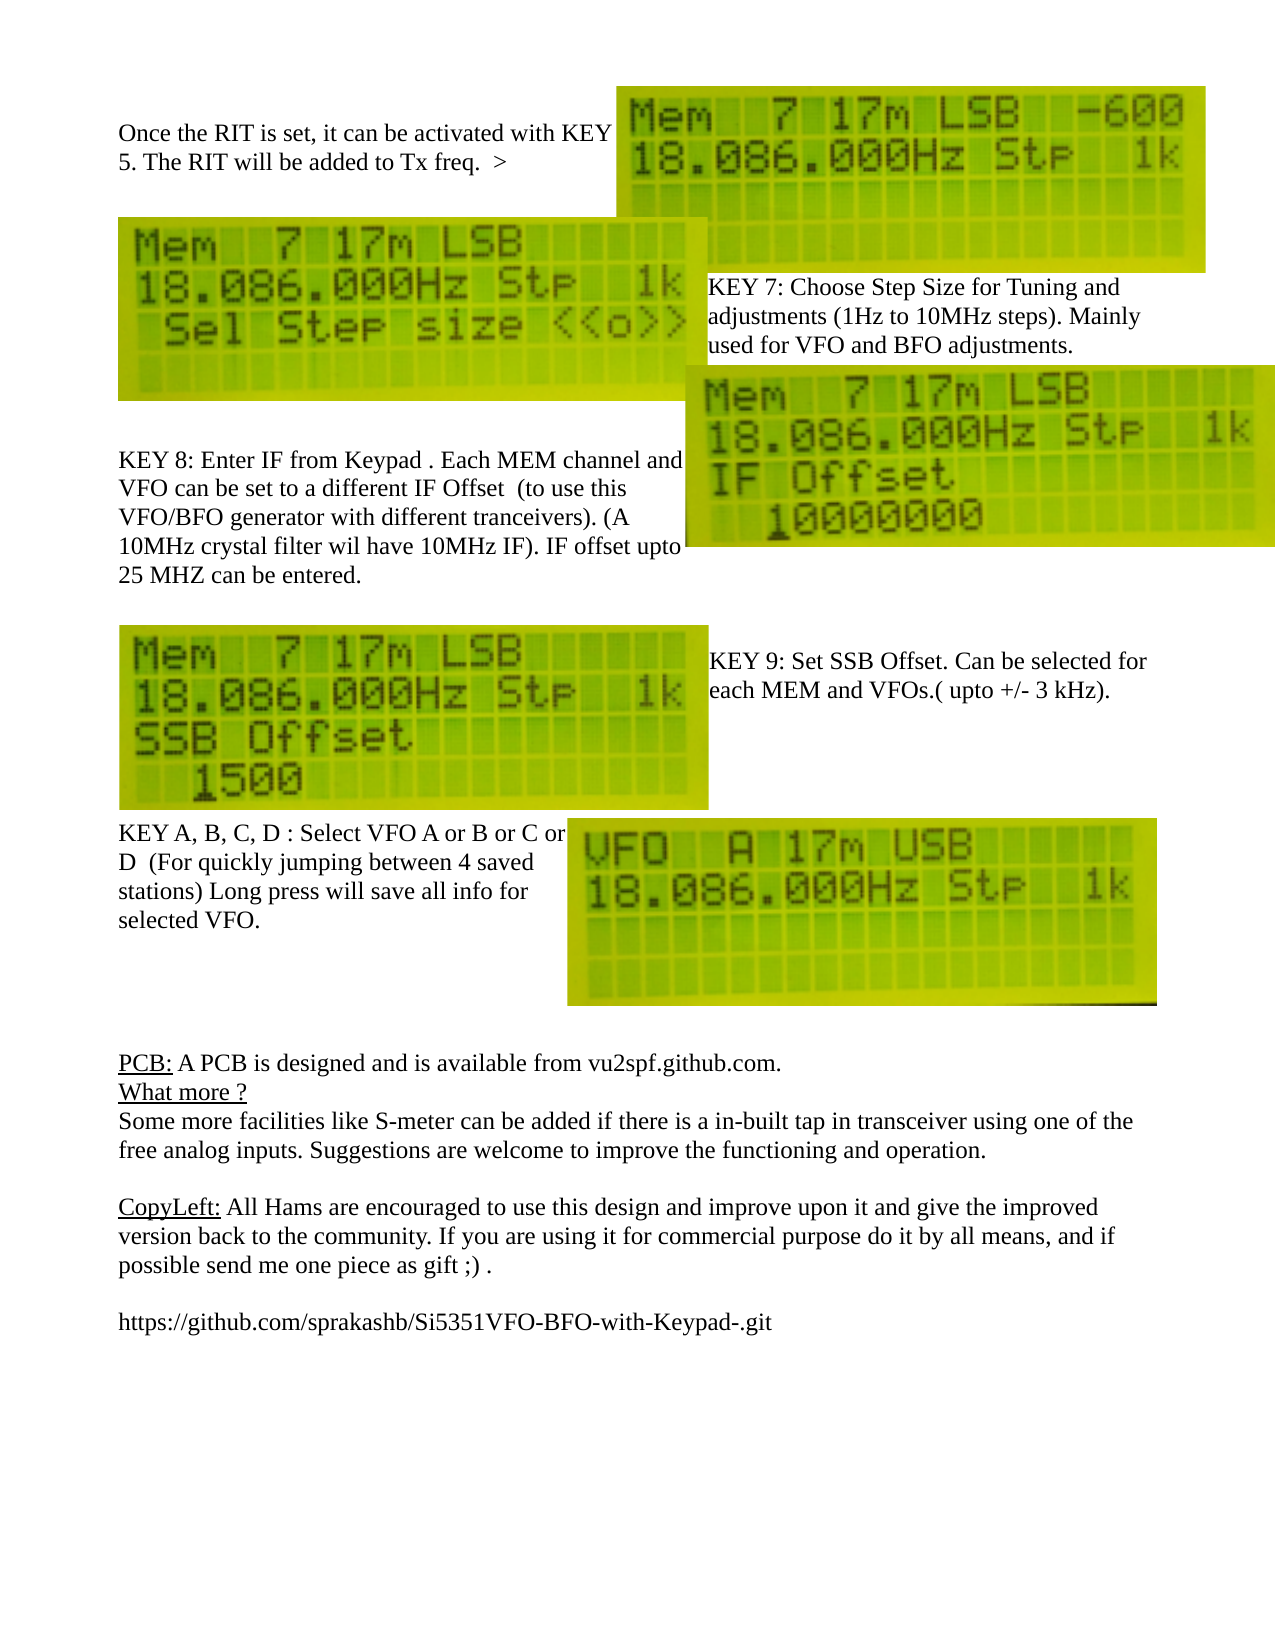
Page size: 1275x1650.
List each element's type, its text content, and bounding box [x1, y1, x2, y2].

text KEY 8: Enter IF from Keypad . Each MEM channel and VFO can be set to a different IF Offset (to use this VFO/BFO generator with different tranceivers). (A 10MHz crystal filter wil have 10MHz IF). IF offset upto 25 MHZ can be entered. [118, 445, 1157, 588]
text CopyLeft: All Hams are encouraged to use this design and improve upon it and give the improved version back to the community. If you are using it for commercial purpose do it by all means, and if possible send me one piece as gift ;) . [118, 1192, 1157, 1278]
text [118, 204, 616, 217]
text https://github.com/sprakashb/Si5351VFO-BFO-with-Keypad-.git [118, 1307, 1157, 1336]
text KEY 9: Set SSB Offset. Can be selected for each MEM and VFOs.( upto +/- 3 kHz). [709, 646, 1157, 703]
text Some more facilities like S-meter can be added if there is a in-built tap in transceiver using one of the free analog inputs. Suggestions are welcome to improve the functioning and operation. [118, 1106, 1157, 1163]
text Once the RIT is set, it can be activated with KEY 5. The RIT will be added to Tx freq. > [118, 118, 616, 176]
text KEY A, B, C, D : Select VFO A or B or C or D (For quickly jumping between 4 saved stations) Long press will save all info for selected VFO. [118, 818, 567, 933]
picture [567, 818, 1157, 1006]
text KEY 7: Choose Step Size for Tuning and adjustments (1Hz to 10MHz steps). Mainly used for VFO and BFO adjustments. [708, 273, 1157, 358]
text What more ? [118, 1077, 1157, 1106]
text PCB: A PCB is designed and is available from vu2spf.github.com. [118, 1048, 1157, 1077]
picture [119, 625, 709, 810]
picture [118, 86, 1275, 547]
